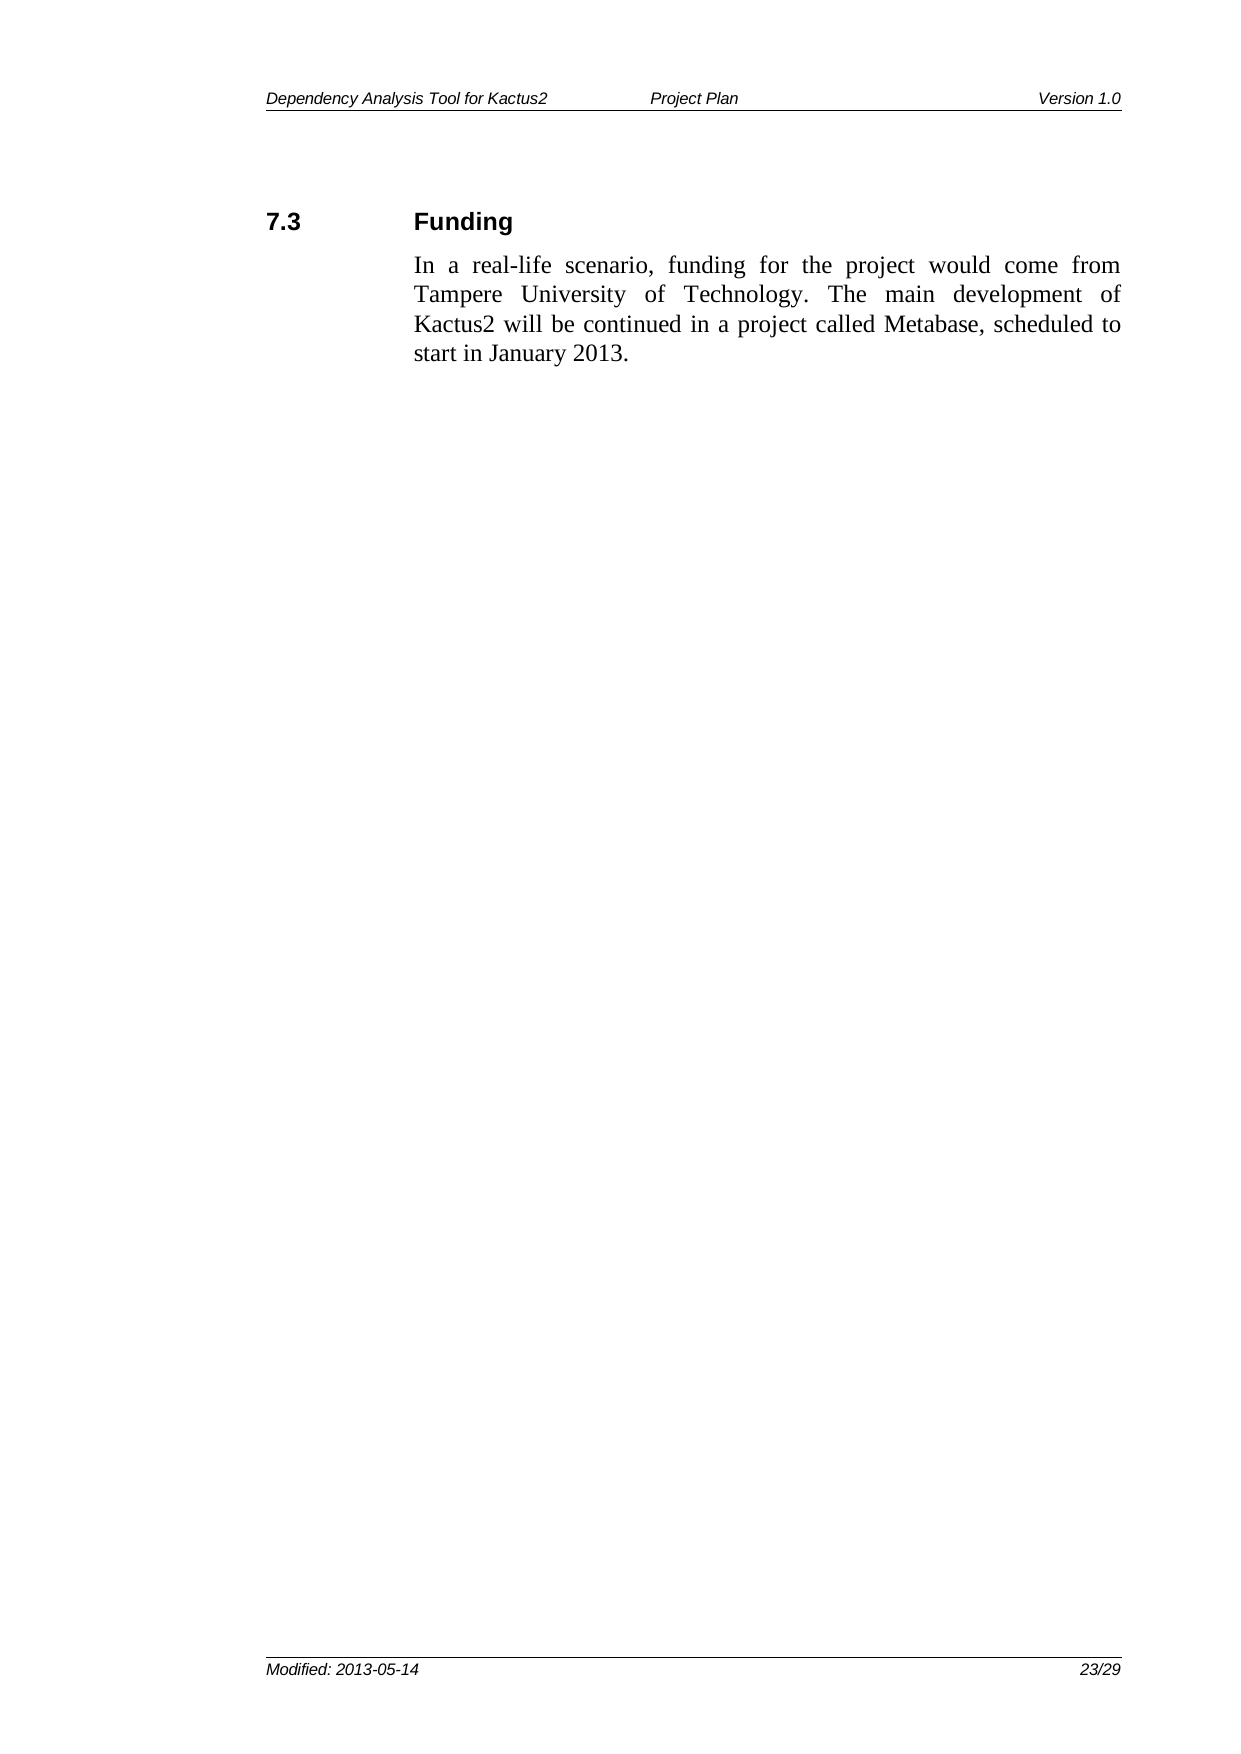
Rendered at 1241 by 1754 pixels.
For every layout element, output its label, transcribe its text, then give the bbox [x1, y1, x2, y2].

subtitle Funding [266, 207, 1122, 236]
text In a real-life scenario, funding for the project would come from Tampere University of Technology. The main development of Kactus2 will be continued in a project called Metabase, scheduled to start in January 2013. [413, 250, 1122, 367]
